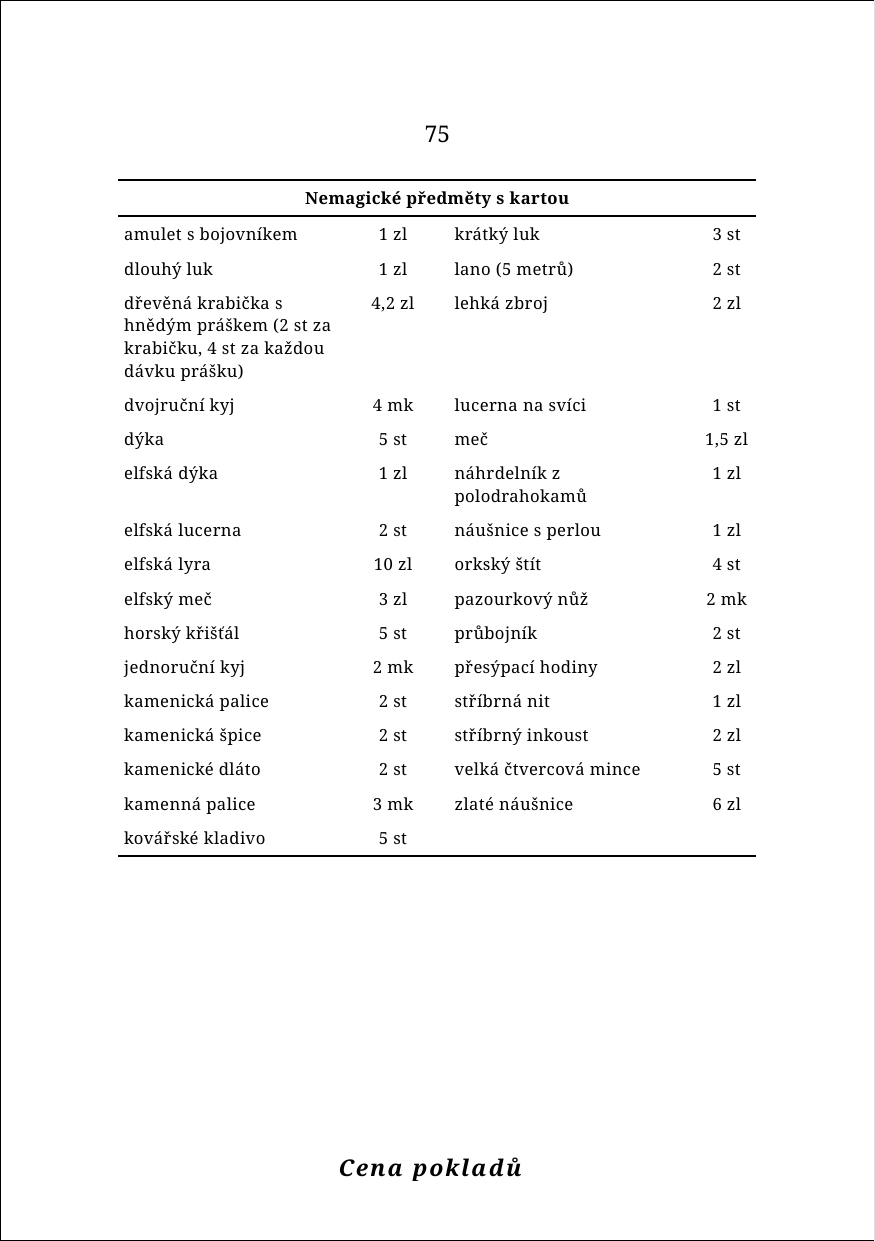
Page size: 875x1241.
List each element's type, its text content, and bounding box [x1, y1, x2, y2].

table_cell [425, 286, 449, 388]
table_cell krátký luk [449, 217, 697, 251]
table_cell kamenická palice [118, 684, 360, 718]
table_cell 1 zl [360, 456, 425, 513]
table_cell 4,2 zl [360, 286, 425, 388]
table_header Nemagické předměty s kartou [118, 181, 756, 215]
table_cell lano (5 metrů) [449, 251, 697, 286]
table_cell 5 st [360, 821, 425, 855]
table_cell dvojruční kyj [118, 388, 360, 422]
table_cell [425, 513, 449, 547]
table_cell lucerna na svíci [449, 388, 697, 422]
table_cell průbojník [449, 616, 697, 650]
table_cell 1 zl [697, 684, 756, 718]
table_cell jednoruční kyj [118, 650, 360, 684]
table_cell [425, 456, 449, 513]
table_cell 4 st [697, 547, 756, 581]
table_cell 2 st [360, 752, 425, 786]
table_cell [425, 581, 449, 616]
table_cell [425, 422, 449, 456]
table_cell kamenické dláto [118, 752, 360, 786]
table_cell kamenná palice [118, 786, 360, 821]
table_cell [425, 718, 449, 752]
table_cell [425, 251, 449, 286]
table_cell 2 st [360, 513, 425, 547]
table_cell 5 st [360, 616, 425, 650]
table_cell elfská lyra [118, 547, 360, 581]
table_cell 6 zl [697, 786, 756, 821]
table_cell velká čtvercová mince [449, 752, 697, 786]
table_cell pazourkový nůž [449, 581, 697, 616]
table_cell orkský štít [449, 547, 697, 581]
table_cell [425, 616, 449, 650]
table_cell dýka [118, 422, 360, 456]
table_cell [425, 388, 449, 422]
table_cell 2 st [697, 251, 756, 286]
table_cell 3 st [697, 217, 756, 251]
table_cell 1 zl [360, 217, 425, 251]
table_cell 1 zl [360, 251, 425, 286]
table_cell [425, 821, 449, 855]
table_cell 2 zl [697, 286, 756, 388]
table_cell [425, 217, 449, 251]
table_cell [425, 547, 449, 581]
table_cell stříbrná nit [449, 684, 697, 718]
table_cell [697, 821, 756, 855]
table_cell 1,5 zl [697, 422, 756, 456]
table_cell [425, 684, 449, 718]
table_cell 3 zl [360, 581, 425, 616]
table_cell 10 zl [360, 547, 425, 581]
table_cell 1 zl [697, 456, 756, 513]
table_cell 2 st [360, 718, 425, 752]
table_cell kovářské kladivo [118, 821, 360, 855]
table_cell 2 zl [697, 650, 756, 684]
table_cell 4 mk [360, 388, 425, 422]
table_cell zlaté náušnice [449, 786, 697, 821]
table_cell 3 mk [360, 786, 425, 821]
table_cell [449, 821, 697, 855]
table_cell 5 st [360, 422, 425, 456]
table_cell elfská lucerna [118, 513, 360, 547]
table_cell dlouhý luk [118, 251, 360, 286]
table_cell 5 st [697, 752, 756, 786]
table_cell náhrdelník z polodrahokamů [449, 456, 697, 513]
table_cell kamenická špice [118, 718, 360, 752]
table_cell přesýpací hodiny [449, 650, 697, 684]
table_cell [425, 650, 449, 684]
table_cell horský křišťál [118, 616, 360, 650]
table_cell 2 zl [697, 718, 756, 752]
table_cell elfská dýka [118, 456, 360, 513]
table_cell amulet s bojovníkem [118, 217, 360, 251]
table_cell [425, 752, 449, 786]
table_cell elfský meč [118, 581, 360, 616]
table_cell 1 st [697, 388, 756, 422]
table_cell 1 zl [697, 513, 756, 547]
table_cell 2 st [697, 616, 756, 650]
table_cell 2 mk [697, 581, 756, 616]
table_cell 2 mk [360, 650, 425, 684]
table_cell náušnice s perlou [449, 513, 697, 547]
table_cell stříbrný inkoust [449, 718, 697, 752]
table_cell dřevěná krabička s hnědým práškem (2 st za krabičku, 4 st za každou dávku prášku) [118, 286, 360, 388]
table_cell lehká zbroj [449, 286, 697, 388]
table_cell meč [449, 422, 697, 456]
table_cell [425, 786, 449, 821]
table_cell 2 st [360, 684, 425, 718]
